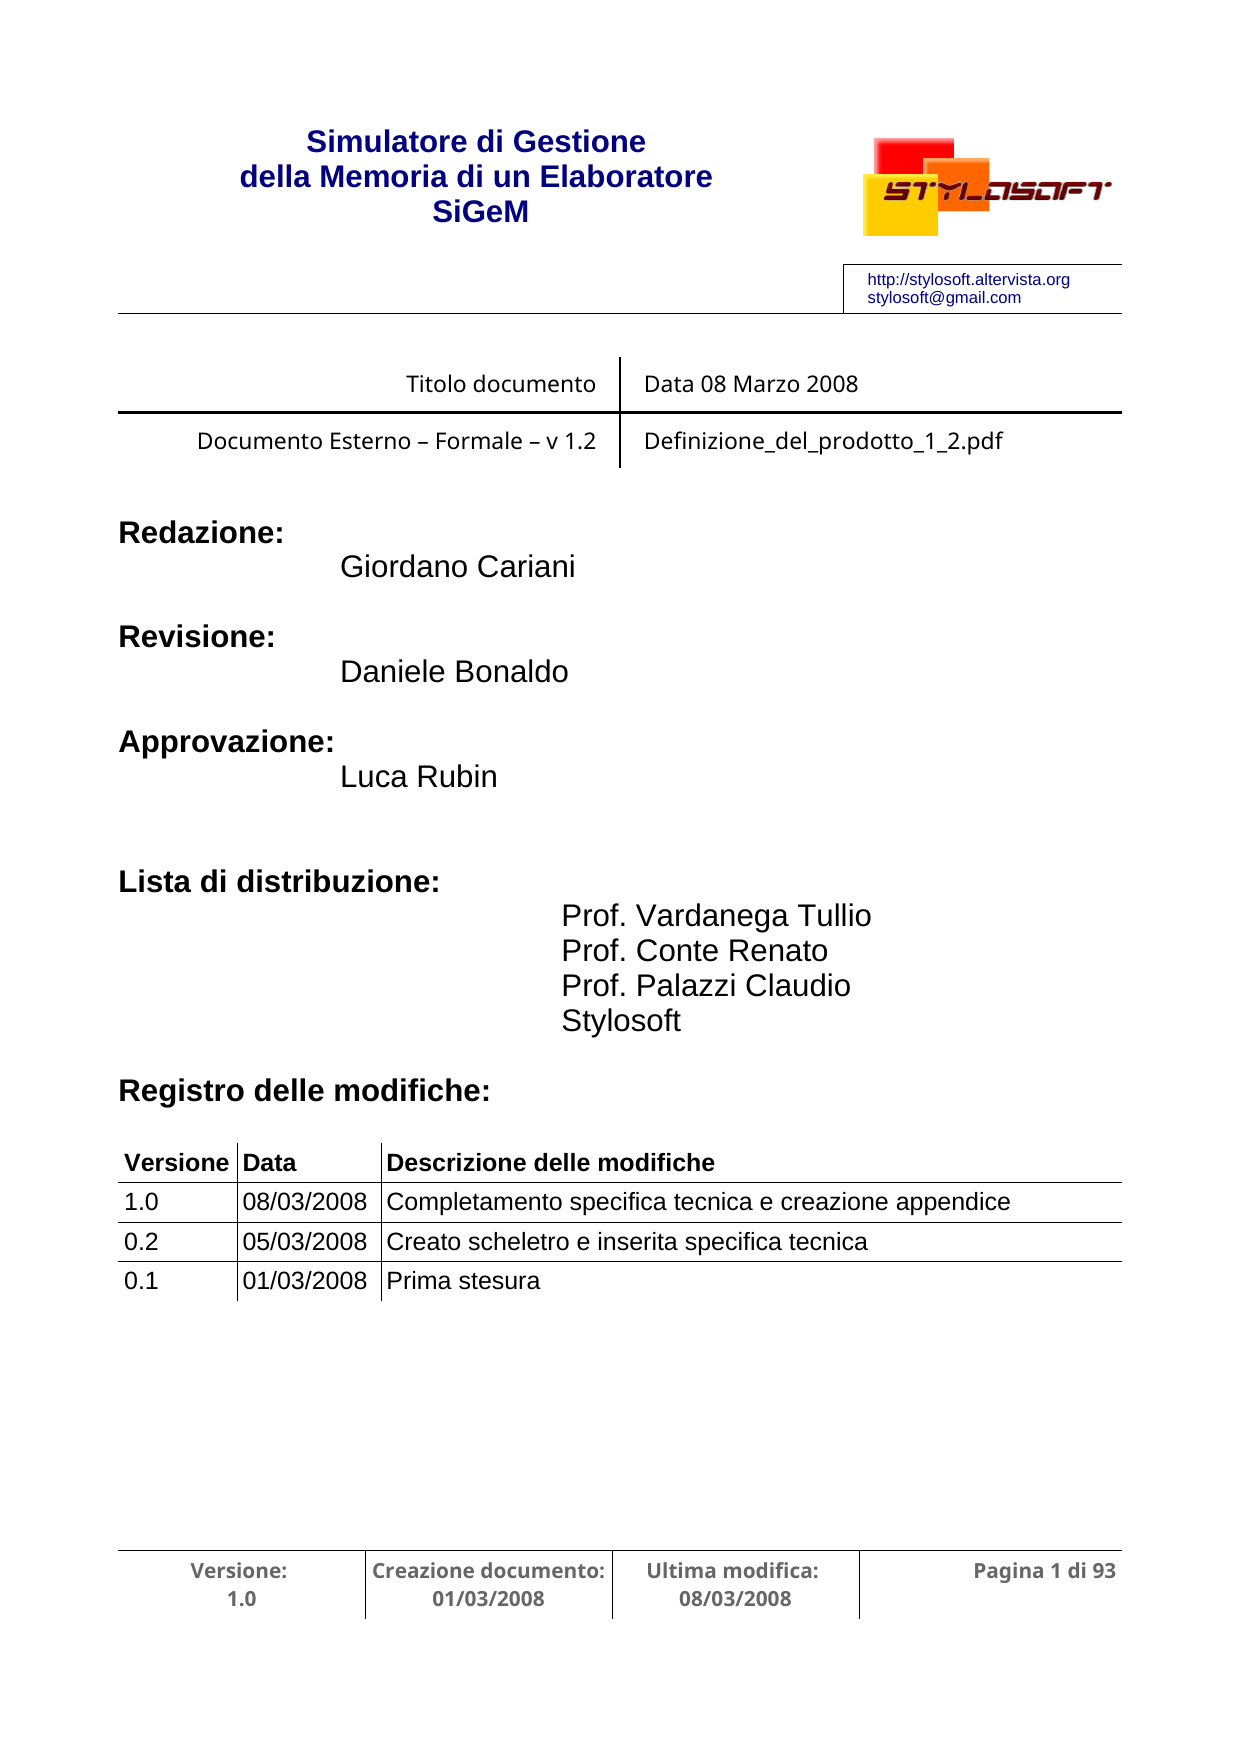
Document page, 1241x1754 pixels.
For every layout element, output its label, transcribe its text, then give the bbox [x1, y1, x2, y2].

text Prof. Palazzi Claudio [118, 968, 1122, 1003]
text Luca Rubin [118, 759, 1122, 794]
text Giordano Cariani [118, 549, 1122, 584]
table_cell Completamento specifica tecnica e creazione appendice [382, 1183, 1122, 1222]
text Registro delle modifiche: [118, 1073, 1122, 1108]
table_cell 05/03/2008 [238, 1223, 381, 1261]
text Approvazione: [118, 724, 1122, 759]
text Prof. Vardanega Tullio [118, 898, 1122, 933]
table_cell Definizione_del_prodotto_1_2.pdf [621, 414, 1122, 468]
table_header Versione [118, 1143, 237, 1182]
text Daniele Bonaldo [118, 654, 1122, 689]
table_cell 1.0 [118, 1183, 237, 1222]
table_header Descrizione delle modifiche [382, 1143, 1122, 1182]
table_cell 08/03/2008 [238, 1183, 381, 1222]
table_cell Prima stesura [382, 1262, 1122, 1301]
text Stylosoft [118, 1003, 1122, 1038]
table_header Data [238, 1143, 381, 1182]
table_cell 0.1 [118, 1262, 237, 1301]
table_header Data 08 Marzo 2008 [621, 357, 1122, 411]
table_cell Creato scheletro e inserita specifica tecnica [382, 1223, 1122, 1261]
text Revisione: [118, 619, 1122, 654]
table_cell 01/03/2008 [238, 1262, 381, 1301]
text Lista di distribuzione: [118, 864, 1122, 898]
picture [848, 123, 1117, 247]
table_cell 0.2 [118, 1223, 237, 1261]
table_header Titolo documento [118, 357, 619, 411]
table_cell Documento Esterno – Formale – v 1.2 [118, 414, 619, 468]
text Prof. Conte Renato [118, 933, 1122, 968]
text Redazione: [118, 515, 1122, 549]
